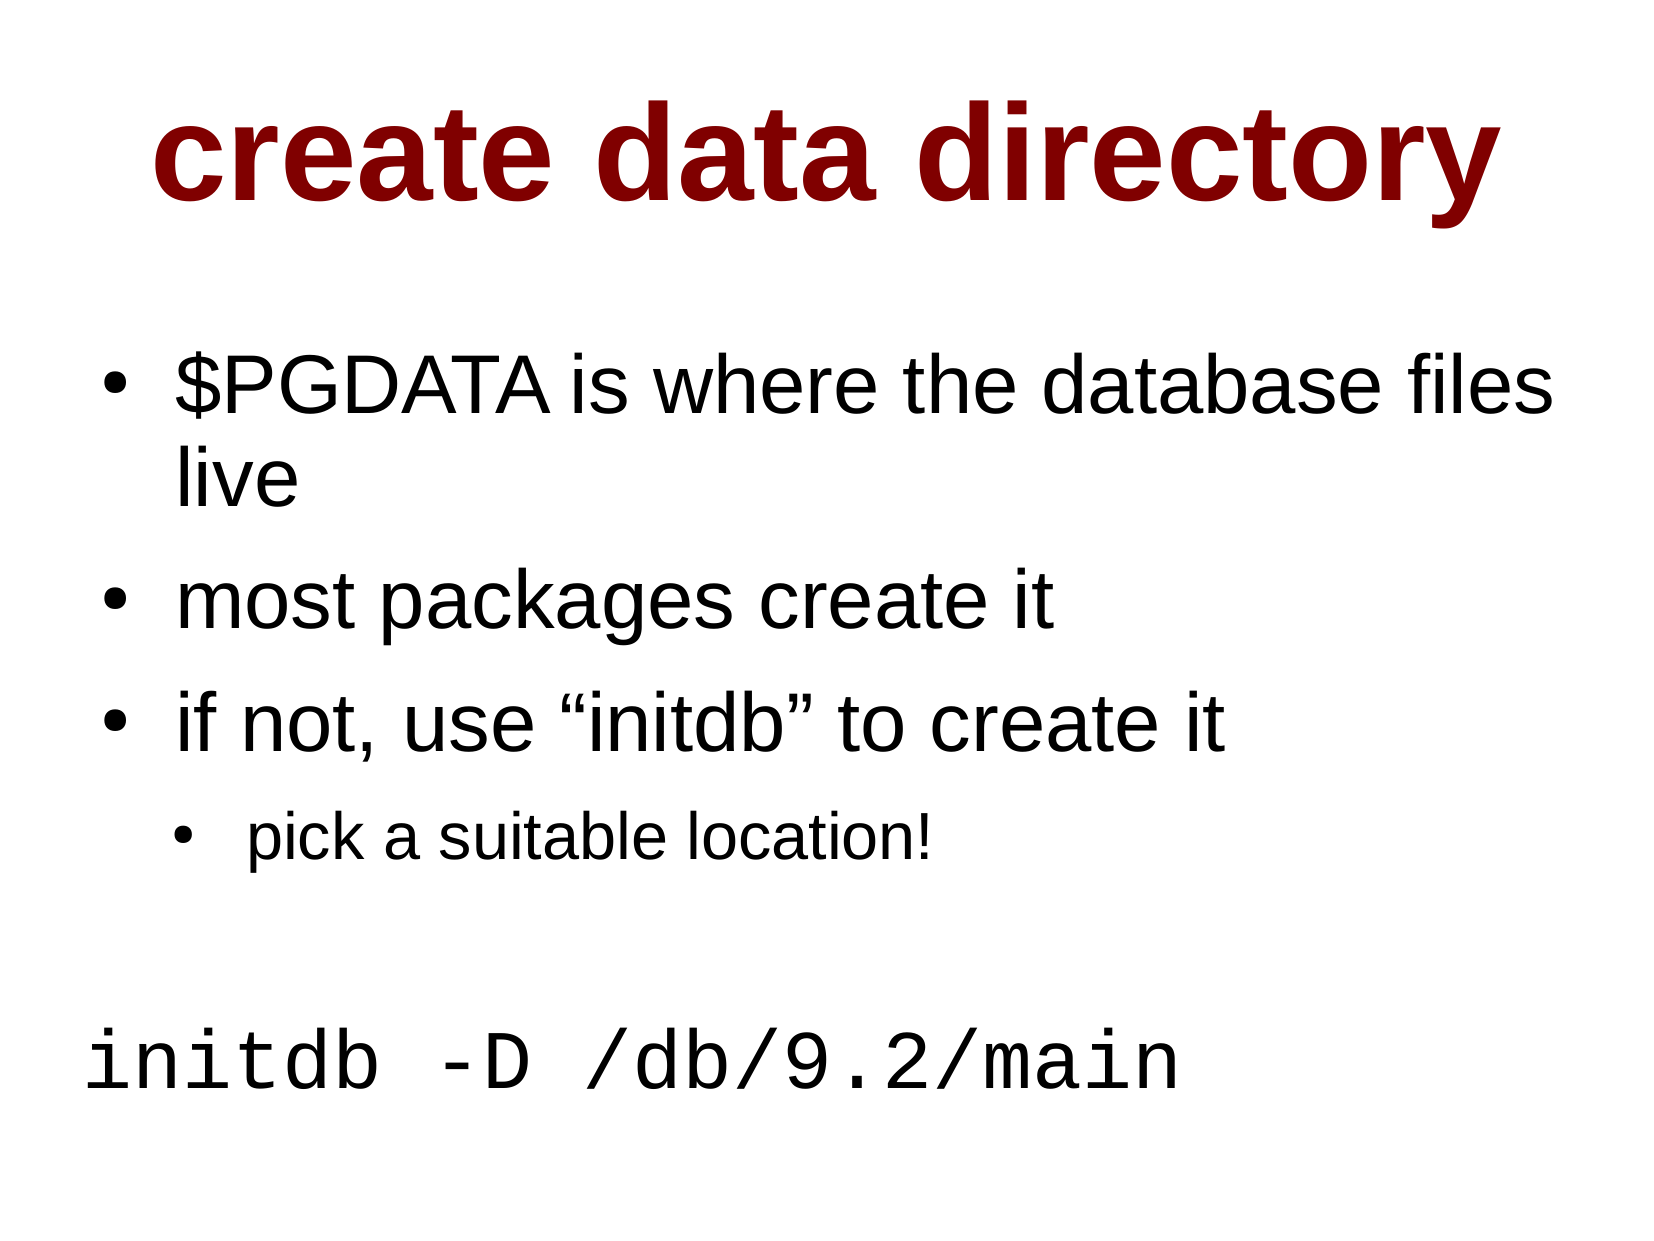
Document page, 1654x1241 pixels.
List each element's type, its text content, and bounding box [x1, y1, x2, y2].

title create data directory [82, 56, 1571, 250]
list $PGDATA is where the database files live most packages create it if not, use “initdb” to create it pick a suitable location! initdb -D /db/9.2/main [82, 338, 1571, 1115]
